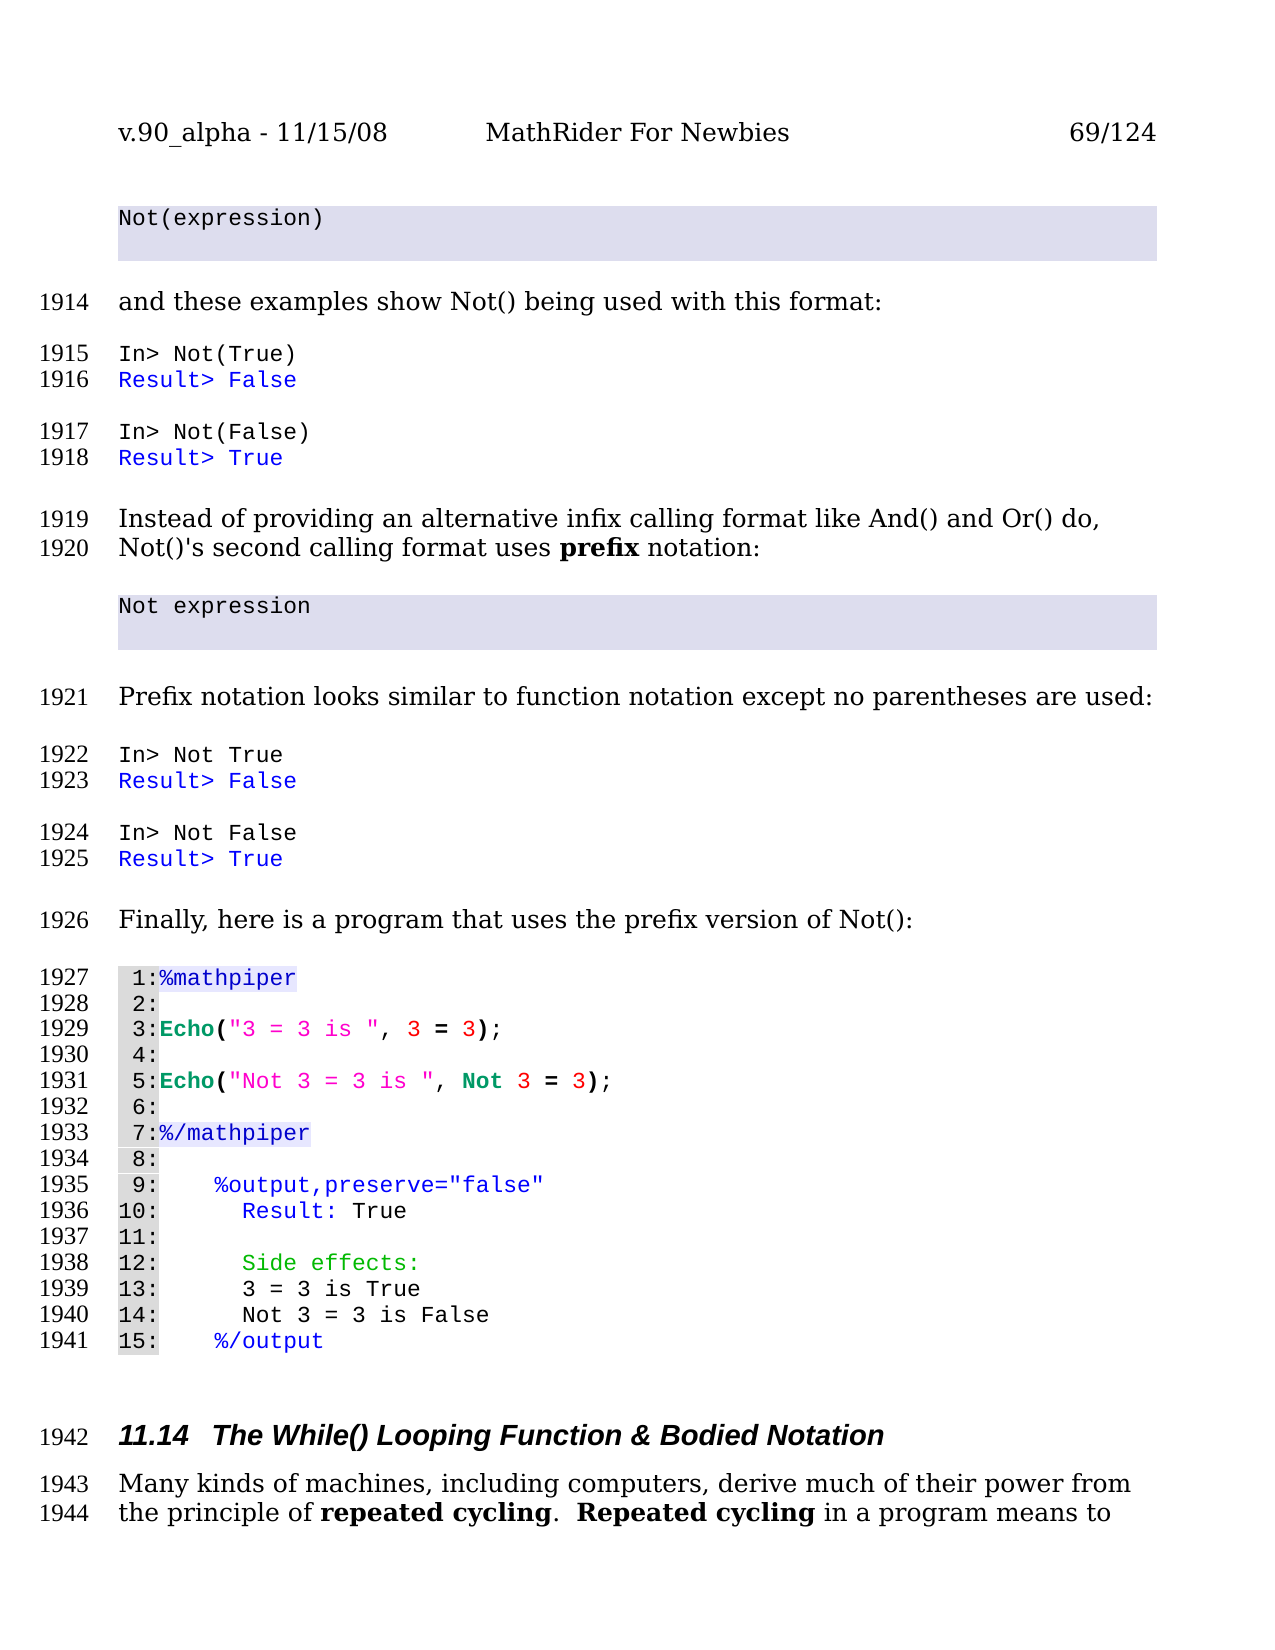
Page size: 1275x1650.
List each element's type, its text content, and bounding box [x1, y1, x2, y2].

text 14: Not 3 = 3 is False [118, 1303, 1157, 1329]
text 5:Echo("Not 3 = 3 is ", Not 3 = 3); [118, 1070, 1157, 1096]
table_header Not expression [118, 595, 1157, 650]
text In> Not(False) [118, 420, 1157, 446]
text 2: [118, 992, 1157, 1018]
text 1:%mathpiper [118, 966, 1157, 992]
text In> Not False [118, 821, 1157, 847]
text Result> False [118, 368, 1157, 394]
text 6: [118, 1096, 1157, 1122]
table_header Not(expression) [118, 206, 1157, 261]
text Many kinds of machines, including computers, derive much of their power from the principle of repeated cycling. Repeated cycling in a program means to [118, 1469, 1157, 1528]
text 3:Echo("3 = 3 is ", 3 = 3); [118, 1018, 1157, 1044]
text 8: [118, 1147, 1157, 1173]
text 13: 3 = 3 is True [118, 1277, 1157, 1303]
text Result> False [118, 769, 1157, 795]
text Result> True [118, 446, 1157, 472]
text 12: Side effects: [118, 1251, 1157, 1277]
text In> Not(True) [118, 342, 1157, 368]
text Result> True [118, 847, 1157, 873]
text 10: Result: True [118, 1199, 1157, 1225]
text 11: [118, 1225, 1157, 1251]
text 4: [118, 1044, 1157, 1070]
text Finally, here is a program that uses the prefix version of Not(): [118, 905, 1157, 934]
text In> Not True [118, 743, 1157, 769]
text Prefix notation looks similar to function notation except no parentheses are used: [118, 682, 1157, 711]
subtitle The While() Looping Function & Bodied Notation [118, 1417, 1157, 1451]
text and these examples show Not() being used with this format: [118, 287, 1157, 316]
text Instead of providing an alternative infix calling format like And() and Or() do, Not()'s second calling format uses prefix notation: [118, 504, 1157, 563]
text 9: %output,preserve="false" [118, 1173, 1157, 1199]
text 15: %/output [118, 1329, 1157, 1355]
text 7:%/mathpiper [118, 1122, 1157, 1147]
